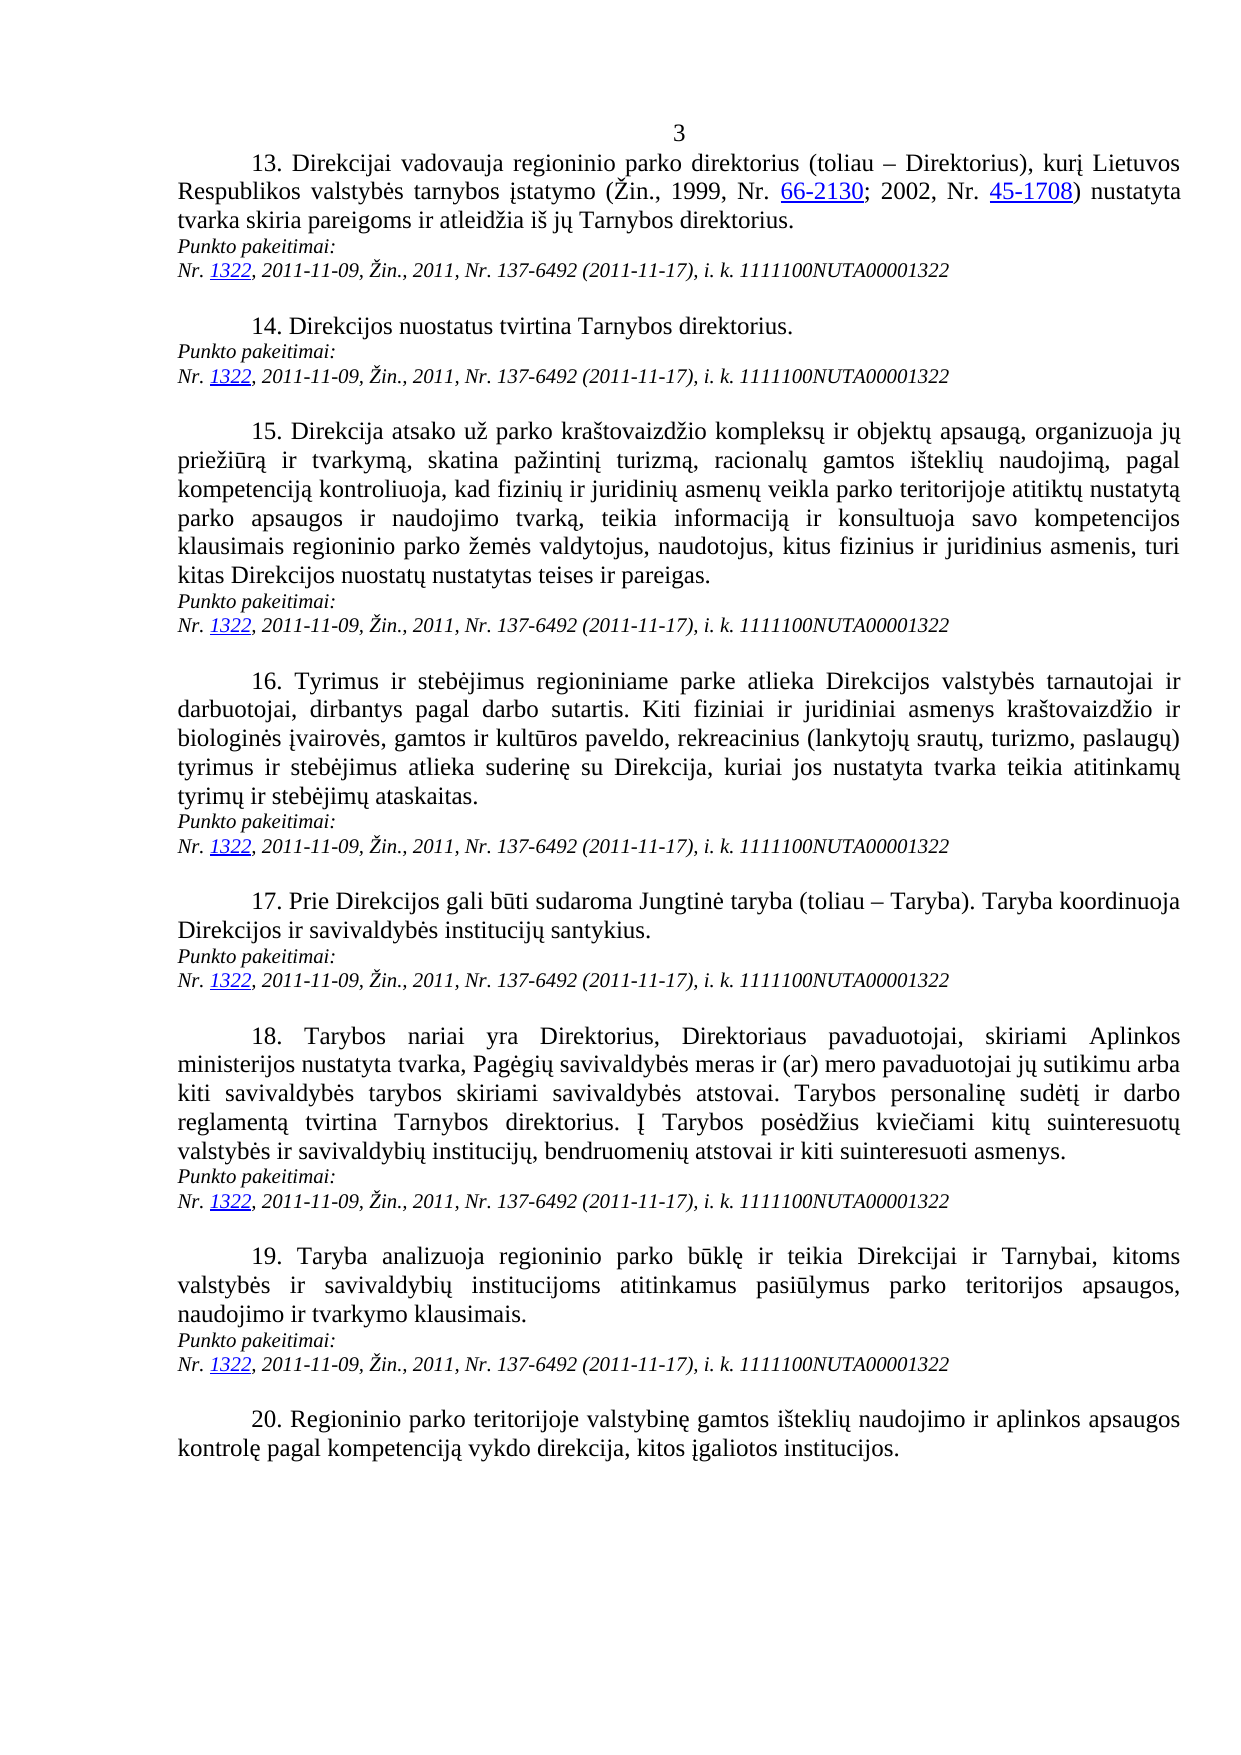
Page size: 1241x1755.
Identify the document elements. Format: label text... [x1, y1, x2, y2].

text Nr. 1322, 2011-11-09, Žin., 2011, Nr. 137-6492 (2011-11-17), i. k. 1111100NUTA00001322 [177, 1188, 1181, 1213]
text Nr. 1322, 2011-11-09, Žin., 2011, Nr. 137-6492 (2011-11-17), i. k. 1111100NUTA00001322 [177, 1352, 1181, 1376]
text Punkto pakeitimai: [177, 234, 1181, 258]
text 17. Prie Direkcijos gali būti sudaroma Jungtinė taryba (toliau – Taryba). Taryba koordinuoja Direkcijos ir savivaldybės institucijų santykius. [177, 886, 1181, 944]
text Punkto pakeitimai: [177, 944, 1181, 968]
text 15. Direkcija atsako už parko kraštovaizdžio kompleksų ir objektų apsaugą, organizuoja jų priežiūrą ir tvarkymą, skatina pažintinį turizmą, racionalų gamtos išteklių naudojimą, pagal kompetenciją kontroliuoja, kad fizinių ir juridinių asmenų veikla parko teritorijoje atitiktų nustatytą parko apsaugos ir naudojimo tvarką, teikia informaciją ir konsultuoja savo kompetencijos klausimais regioninio parko žemės valdytojus, naudotojus, kitus fizinius ir juridinius asmenis, turi kitas Direkcijos nuostatų nustatytas teises ir pareigas. [177, 416, 1181, 589]
text Nr. 1322, 2011-11-09, Žin., 2011, Nr. 137-6492 (2011-11-17), i. k. 1111100NUTA00001322 [177, 613, 1181, 637]
text 20. Regioninio parko teritorijoje valstybinę gamtos išteklių naudojimo ir aplinkos apsaugos kontrolę pagal kompetenciją vykdo direkcija, kitos įgaliotos institucijos. [177, 1404, 1181, 1462]
text Punkto pakeitimai: [177, 1328, 1181, 1352]
text Punkto pakeitimai: [177, 1164, 1181, 1188]
text Nr. 1322, 2011-11-09, Žin., 2011, Nr. 137-6492 (2011-11-17), i. k. 1111100NUTA00001322 [177, 363, 1181, 388]
text 13. Direkcijai vadovauja regioninio parko direktorius (toliau – Direktorius), kurį Lietuvos Respublikos valstybės tarnybos įstatymo (Žin., 1999, Nr. 66-2130; 2002, Nr. 45-1708) nustatyta tvarka skiria pareigoms ir atleidžia iš jų Tarnybos direktorius. [177, 148, 1181, 234]
text Punkto pakeitimai: [177, 809, 1181, 833]
text 19. Taryba analizuoja regioninio parko būklę ir teikia Direkcijai ir Tarnybai, kitoms valstybės ir savivaldybių institucijoms atitinkamus pasiūlymus parko teritorijos apsaugos, naudojimo ir tvarkymo klausimais. [177, 1241, 1181, 1328]
text 14. Direkcijos nuostatus tvirtina Tarnybos direktorius. [177, 311, 1181, 339]
text 16. Tyrimus ir stebėjimus regioniniame parke atlieka Direkcijos valstybės tarnautojai ir darbuotojai, dirbantys pagal darbo sutartis. Kiti fiziniai ir juridiniai asmenys kraštovaizdžio ir biologinės įvairovės, gamtos ir kultūros paveldo, rekreacinius (lankytojų srautų, turizmo, paslaugų) tyrimus ir stebėjimus atlieka suderinę su Direkcija, kuriai jos nustatyta tvarka teikia atitinkamų tyrimų ir stebėjimų ataskaitas. [177, 666, 1181, 809]
text Nr. 1322, 2011-11-09, Žin., 2011, Nr. 137-6492 (2011-11-17), i. k. 1111100NUTA00001322 [177, 968, 1181, 992]
text Punkto pakeitimai: [177, 589, 1181, 613]
text Punkto pakeitimai: [177, 339, 1181, 363]
text Nr. 1322, 2011-11-09, Žin., 2011, Nr. 137-6492 (2011-11-17), i. k. 1111100NUTA00001322 [177, 833, 1181, 858]
text Nr. 1322, 2011-11-09, Žin., 2011, Nr. 137-6492 (2011-11-17), i. k. 1111100NUTA00001322 [177, 258, 1181, 282]
text 18. Tarybos nariai yra Direktorius, Direktoriaus pavaduotojai, skiriami Aplinkos ministerijos nustatyta tvarka, Pagėgių savivaldybės meras ir (ar) mero pavaduotojai jų sutikimu arba kiti savivaldybės tarybos skiriami savivaldybės atstovai. Tarybos personalinę sudėtį ir darbo reglamentą tvirtina Tarnybos direktorius. Į Tarybos posėdžius kviečiami kitų suinteresuotų valstybės ir savivaldybių institucijų, bendruomenių atstovai ir kiti suinteresuoti asmenys. [177, 1021, 1181, 1164]
